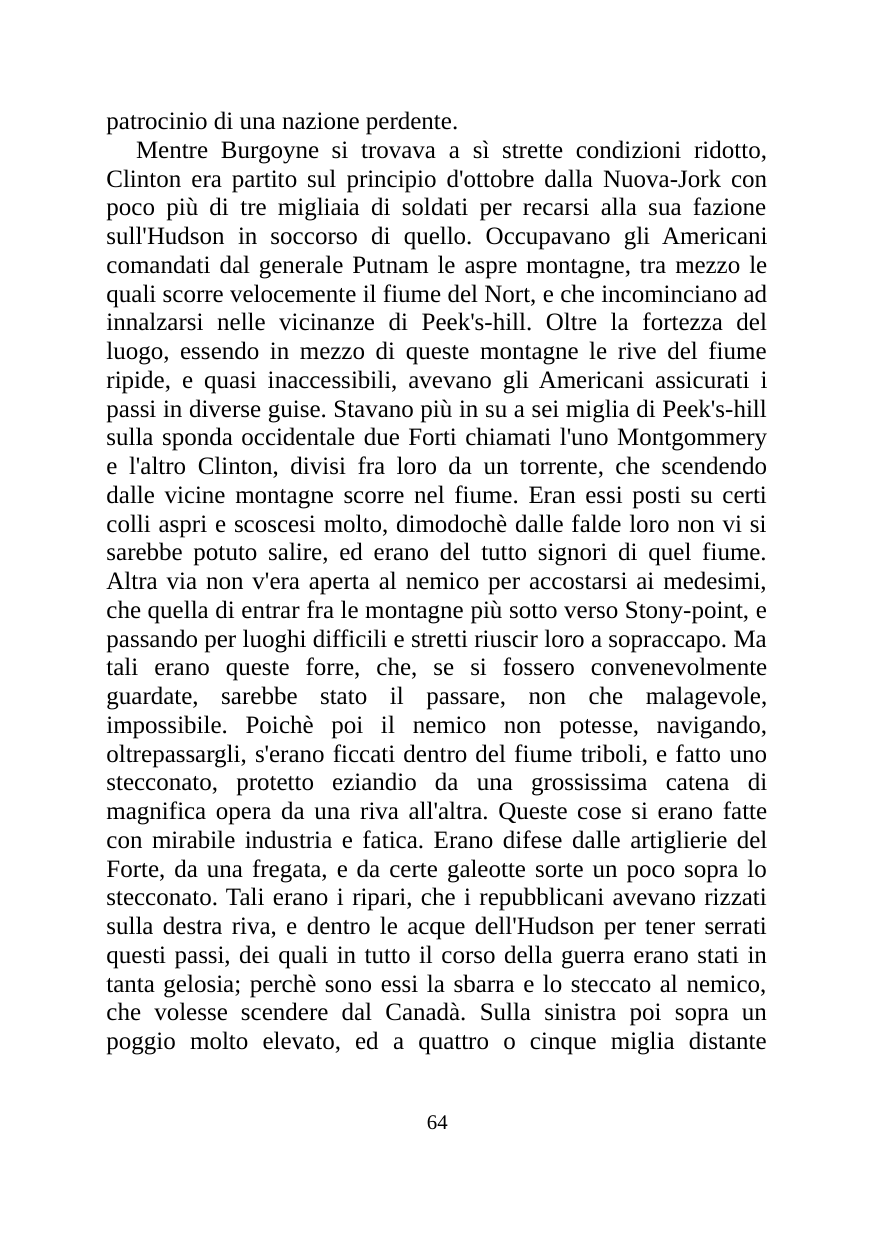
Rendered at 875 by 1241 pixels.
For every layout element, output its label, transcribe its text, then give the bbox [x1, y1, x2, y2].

text Mentre Burgoyne si trovava a sì strette condizioni ridotto, Clinton era partito sul principio d'ottobre dalla Nuova-Jork con poco più di tre migliaia di soldati per recarsi alla sua fazione sull'Hudson in soccorso di quello. Occupavano gli Americani comandati dal generale Putnam le aspre montagne, tra mezzo le quali scorre velocemente il fiume del Nort, e che incominciano ad innalzarsi nelle vicinanze di Peek's-hill. Oltre la fortezza del luogo, essendo in mezzo di queste montagne le rive del fiume ripide, e quasi inaccessibili, avevano gli Americani assicurati i passi in diverse guise. Stavano più in su a sei miglia di Peek's-hill sulla sponda occidentale due Forti chiamati l'uno Montgommery e l'altro Clinton, divisi fra loro da un torrente, che scendendo dalle vicine montagne scorre nel fiume. Eran essi posti su certi colli aspri e scoscesi molto, dimodochè dalle falde loro non vi si sarebbe potuto salire, ed erano del tutto signori di quel fiume. Altra via non v'era aperta al nemico per accostarsi ai medesimi, che quella di entrar fra le montagne più sotto verso Stony-point, e passando per luoghi difficili e stretti riuscir loro a sopraccapo. Ma tali erano queste forre, che, se si fossero convenevolmente guardate, sarebbe stato il passare, non che malagevole, impossibile. Poichè poi il nemico non potesse, navigando, oltrepassargli, s'erano ficcati dentro del fiume triboli, e fatto uno stecconato, protetto eziandio da una grossissima catena di magnifica opera da una riva all'altra. Queste cose si erano fatte con mirabile industria e fatica. Erano difese dalle artiglierie del Forte, da una fregata, e da certe galeotte sorte un poco sopra lo stecconato. Tali erano i ripari, che i repubblicani avevano rizzati sulla destra riva, e dentro le acque dell'Hudson per tener serrati questi passi, dei quali in tutto il corso della guerra erano stati in tanta gelosia; perchè sono essi la sbarra e lo steccato al nemico, che volesse scendere dal Canadà. Sulla sinistra poi sopra un poggio molto elevato, ed a quattro o cinque miglia distante [106, 135, 768, 1055]
text patrocinio di una nazione perdente. [106, 106, 768, 135]
